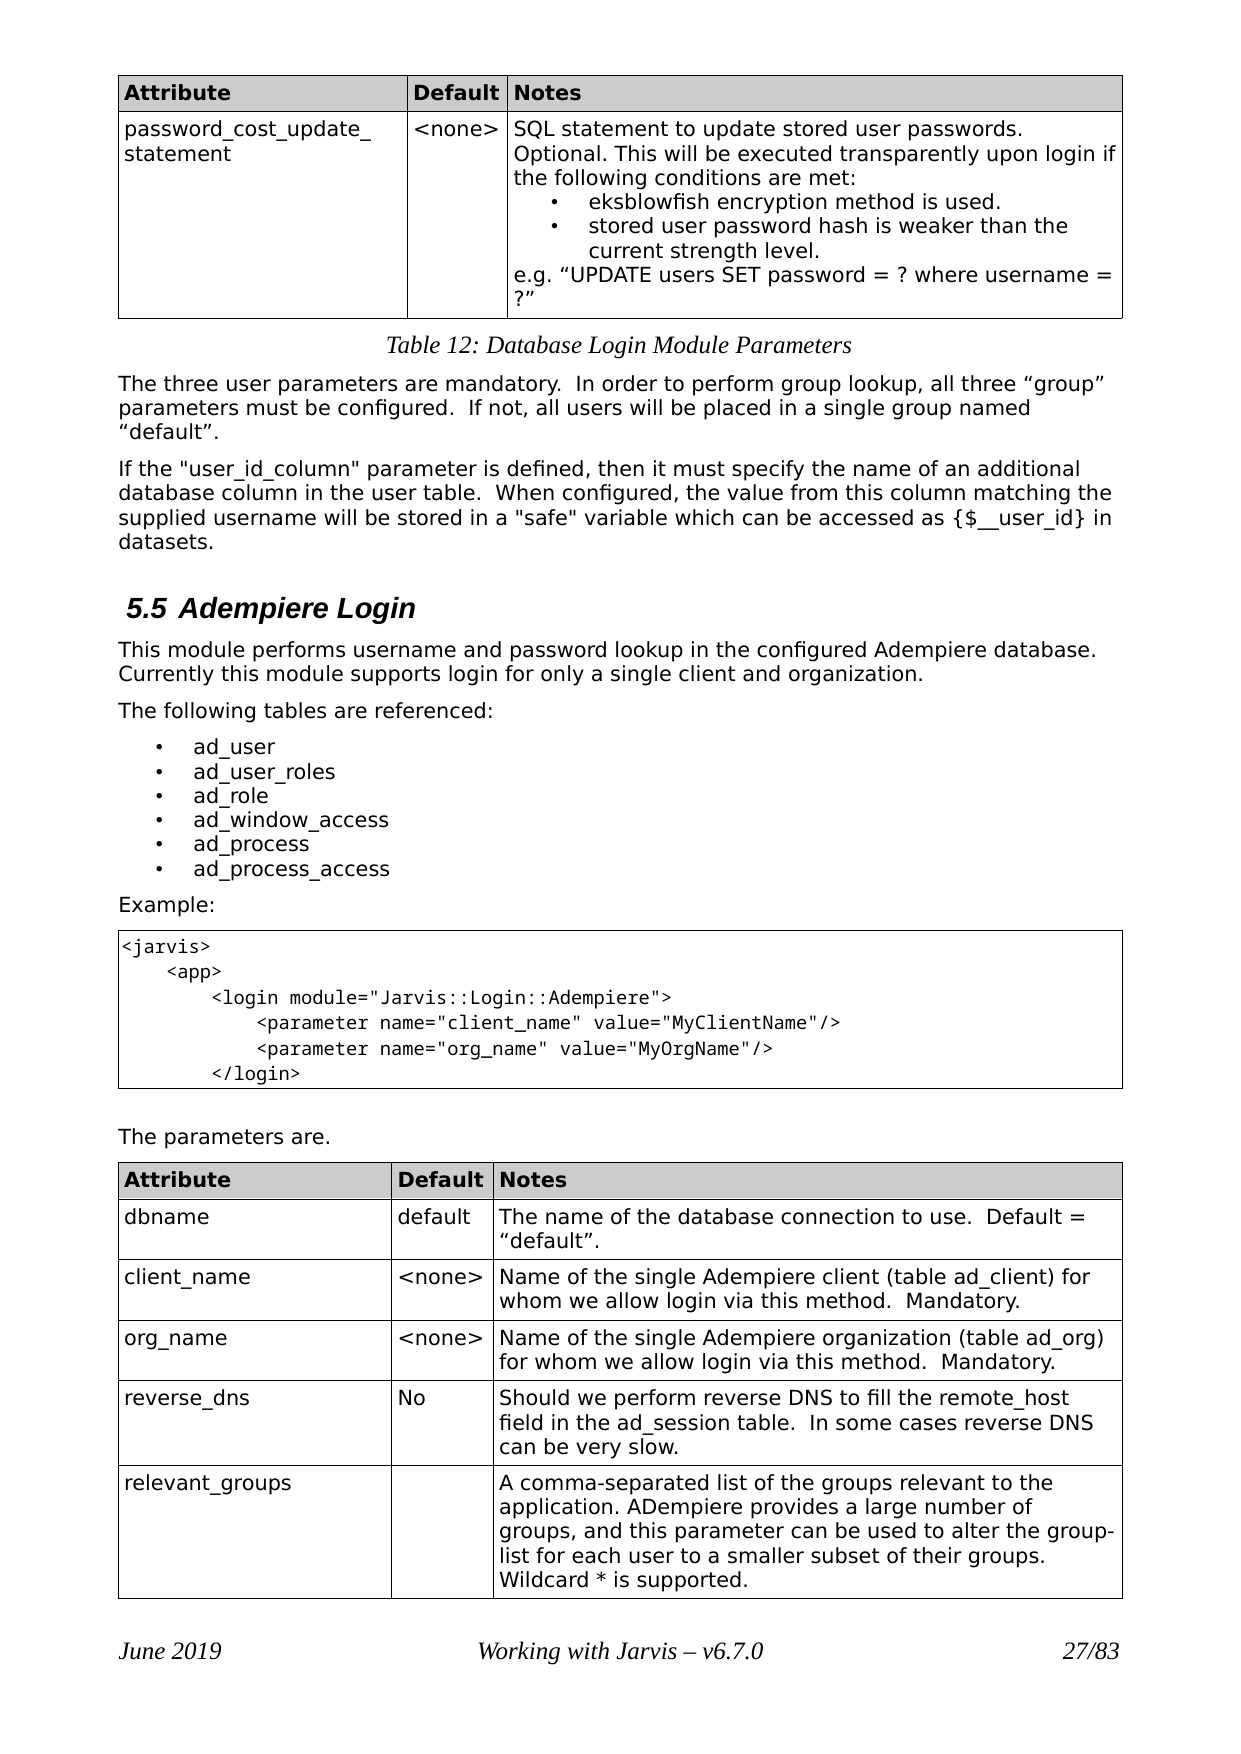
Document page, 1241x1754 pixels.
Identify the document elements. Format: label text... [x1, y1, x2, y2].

table_cell password_cost_update_ statement [119, 112, 407, 317]
table_cell Name of the single Adempiere client (table ad_client) for whom we allow login via this method. Mandatory. [494, 1260, 1122, 1319]
text <jarvis> [119, 931, 1122, 956]
table_header Attribute [119, 76, 407, 111]
table_cell [392, 1466, 493, 1598]
list ad_process_access [156, 857, 1122, 881]
list ad_window_access [156, 808, 1122, 832]
list ad_process [156, 832, 1122, 857]
table_header Notes [508, 76, 1122, 111]
text <parameter name="client_name" value="MyClientName"/> [119, 1007, 1122, 1032]
table_header Default [392, 1163, 493, 1198]
text The three user parameters are mandatory. In order to perform group lookup, all three “group” parameters must be configured. If not, all users will be placed in a single group named “default”. [118, 372, 1122, 444]
table_cell Should we perform reverse DNS to fill the remote_host field in the ad_session table. In some cases reverse DNS can be very slow. [494, 1381, 1122, 1465]
table_cell dbname [119, 1200, 391, 1259]
text </login> [119, 1058, 1122, 1088]
table_cell client_name [119, 1260, 391, 1319]
table_cell <none> [392, 1321, 493, 1380]
table_cell relevant_groups [119, 1466, 391, 1598]
table_header Notes [494, 1163, 1122, 1198]
table_header Attribute [119, 1163, 391, 1198]
table_header Default [408, 76, 507, 111]
list ad_user [156, 735, 1122, 760]
table_cell SQL statement to update stored user passwords. Optional. This will be executed transparently upon login if the following conditions are met: eksblowfish encryption method is used. stored user password hash is weaker than the current strength level. e.g. “UPDATE users SET password = ? where username = ?” [508, 112, 1122, 317]
table_cell <none> [392, 1260, 493, 1319]
text Table 12: Database Login Module Parameters [118, 330, 1122, 359]
list ad_role [156, 784, 1122, 808]
table_cell <none> [408, 112, 507, 317]
text The parameters are. [118, 1125, 1122, 1150]
text Example: [118, 893, 1122, 918]
text <app> [119, 956, 1122, 981]
table_cell org_name [119, 1321, 391, 1380]
text <login module="Jarvis::Login::Adempiere"> [119, 981, 1122, 1007]
table_cell A comma-separated list of the groups relevant to the application. ADempiere provides a large number of groups, and this parameter can be used to alter the group-list for each user to a smaller subset of their groups. Wildcard * is supported. [494, 1466, 1122, 1598]
text <parameter name="org_name" value="MyOrgName"/> [119, 1032, 1122, 1058]
table_cell The name of the database connection to use. Default = “default”. [494, 1200, 1122, 1259]
text The following tables are referenced: [118, 699, 1122, 723]
table_cell No [392, 1381, 493, 1465]
text This module performs username and password lookup in the configured Adempiere database. Currently this module supports login for only a single client and organization. [118, 638, 1122, 686]
table_cell reverse_dns [119, 1381, 391, 1465]
text If the "user_id_column" parameter is defined, then it must specify the name of an additional database column in the user table. When configured, the value from this column matching the supplied username will be stored in a "safe" variable which can be accessed as {$__user_id} in datasets. [118, 457, 1122, 554]
table_cell default [392, 1200, 493, 1259]
table_cell Name of the single Adempiere organization (table ad_org) for whom we allow login via this method. Mandatory. [494, 1321, 1122, 1380]
list ad_user_roles [156, 760, 1122, 784]
subtitle Adempiere Login [118, 592, 1122, 625]
